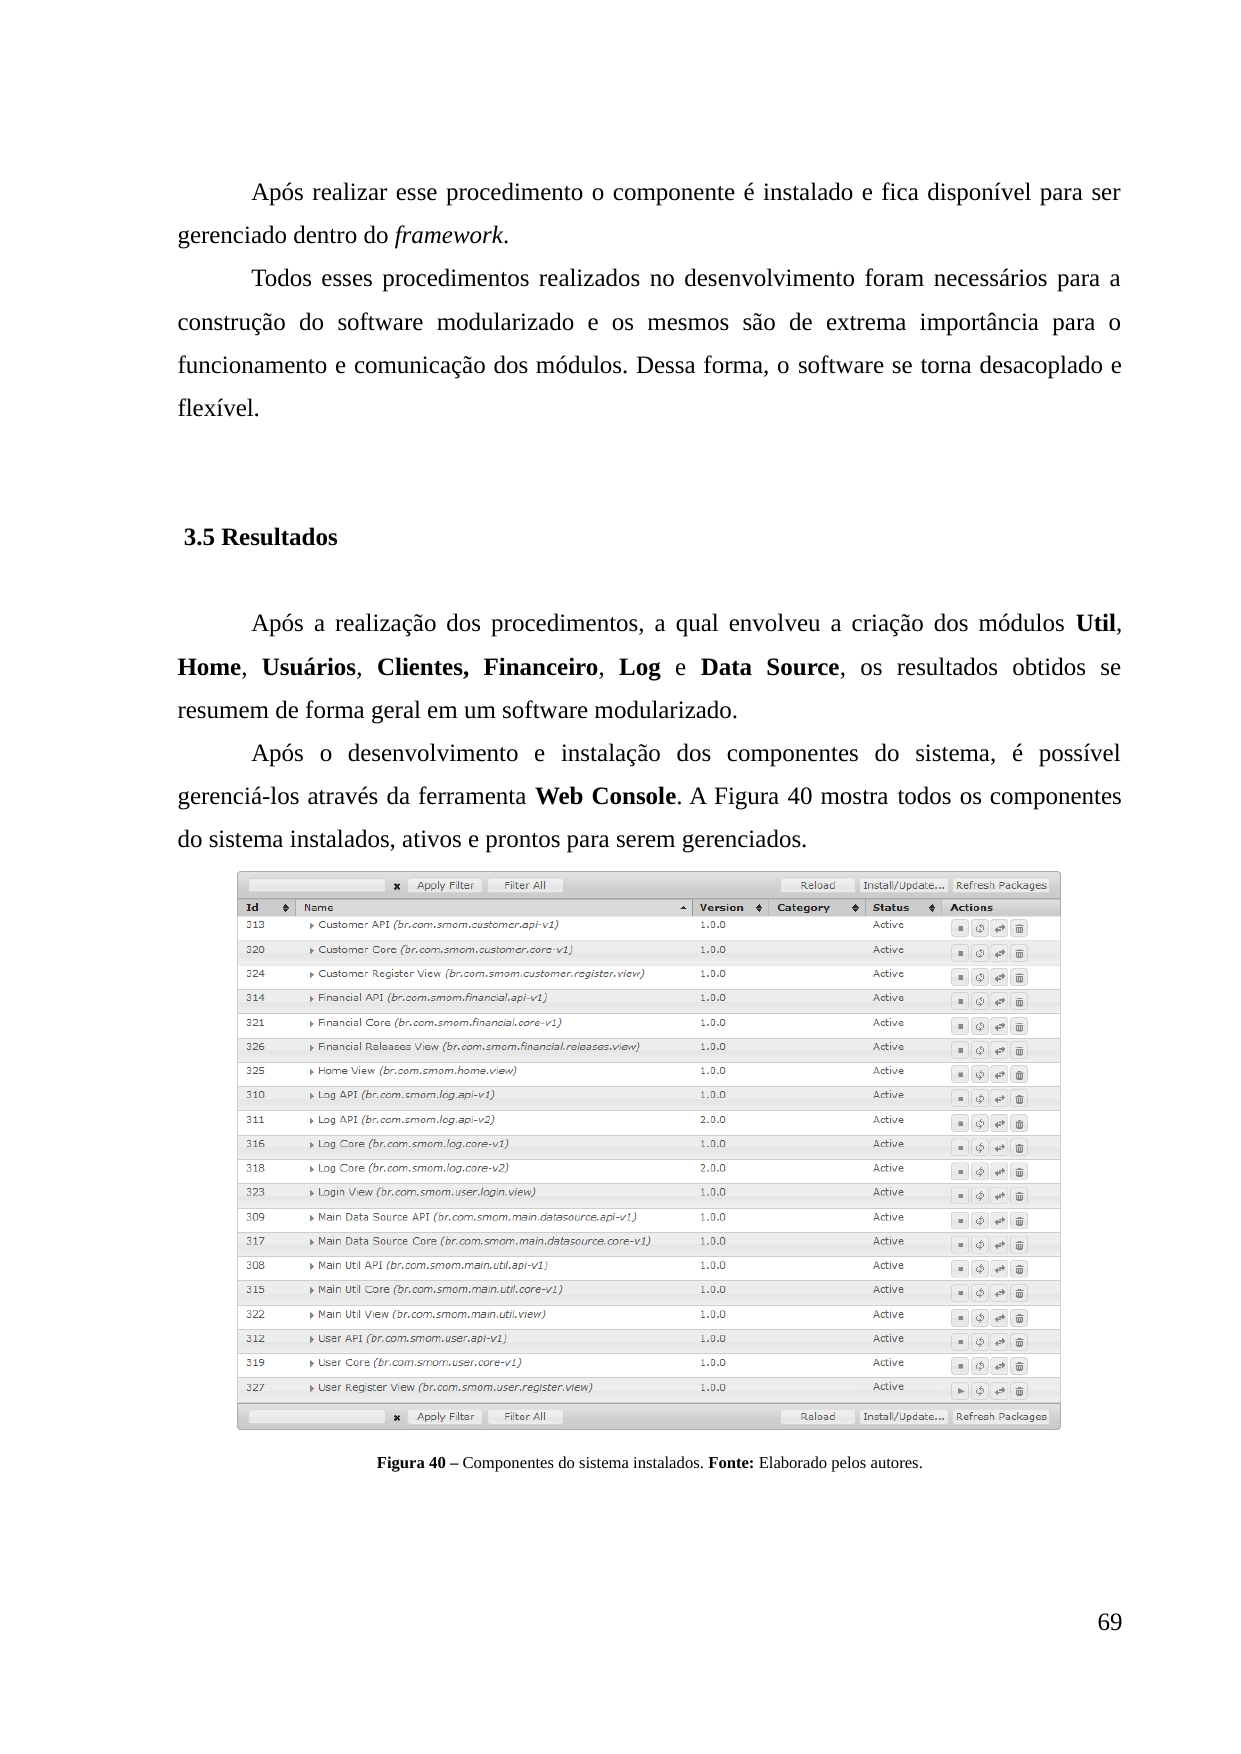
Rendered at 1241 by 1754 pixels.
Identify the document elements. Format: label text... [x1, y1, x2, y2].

text Figura 40 – Componentes do sistema instalados. Fonte: Elaborado pelos autores. [177, 1453, 1122, 1472]
text Todos esses procedimentos realizados no desenvolvimento foram necessários para a construção do software modularizado e os mesmos são de extrema importância para o funcionamento e comunicação dos módulos. Dessa forma, o software se torna desacoplado e flexível. [177, 263, 1122, 422]
picture [234, 867, 1065, 1434]
text Após o desenvolvimento e instalação dos componentes do sistema, é possível gerenciá-los através da ferramenta Web Console. A Figura 40 mostra todos os componentes do sistema instalados, ativos e prontos para serem gerenciados. [177, 738, 1122, 853]
text Após realizar esse procedimento o componente é instalado e fica disponível para ser gerenciado dentro do framework. [177, 177, 1122, 249]
subtitle Resultados [177, 522, 1122, 551]
text Após a realização dos procedimentos, a qual envolveu a criação dos módulos Util, Home, Usuários, Clientes, Financeiro, Log e Data Source, os resultados obtidos se resumem de forma geral em um software modularizado. [177, 608, 1122, 723]
